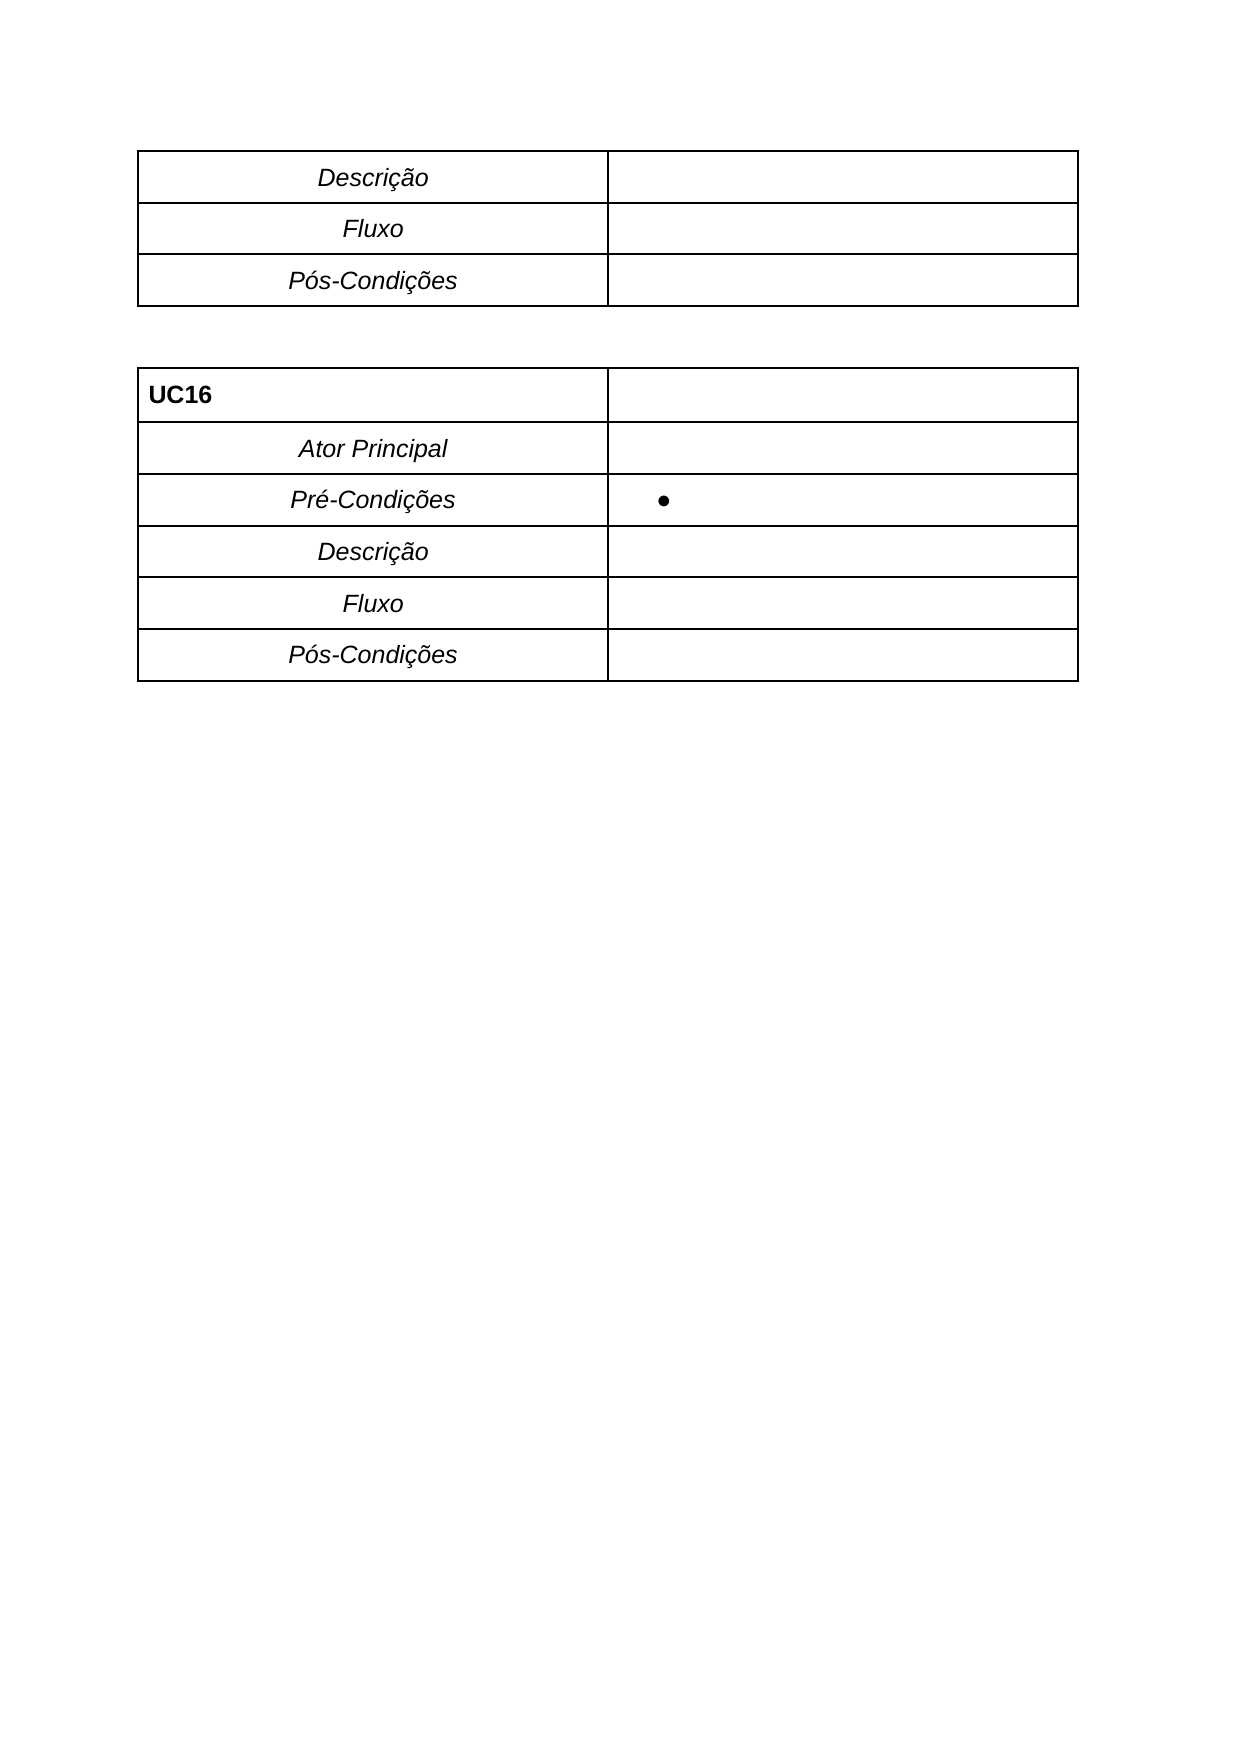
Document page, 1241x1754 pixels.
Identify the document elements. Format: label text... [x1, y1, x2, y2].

table_cell Descrição [139, 527, 607, 576]
table_cell [609, 204, 1077, 253]
table_cell [609, 152, 1077, 202]
table_cell Descrição [139, 152, 607, 202]
table_cell Pré-Condições [139, 475, 607, 524]
table_cell Fluxo [139, 204, 607, 253]
table_cell [609, 475, 1077, 524]
table_cell [609, 630, 1077, 679]
table_cell [609, 527, 1077, 576]
table_cell Pós-Condições [139, 255, 607, 305]
table_cell Pós-Condições [139, 630, 607, 679]
table_cell [609, 423, 1077, 473]
table_cell Fluxo [139, 578, 607, 628]
table_cell [609, 255, 1077, 305]
table_header [609, 369, 1077, 421]
table_cell Ator Principal [139, 423, 607, 473]
table_cell [609, 578, 1077, 628]
table_header UC16 [139, 369, 607, 421]
